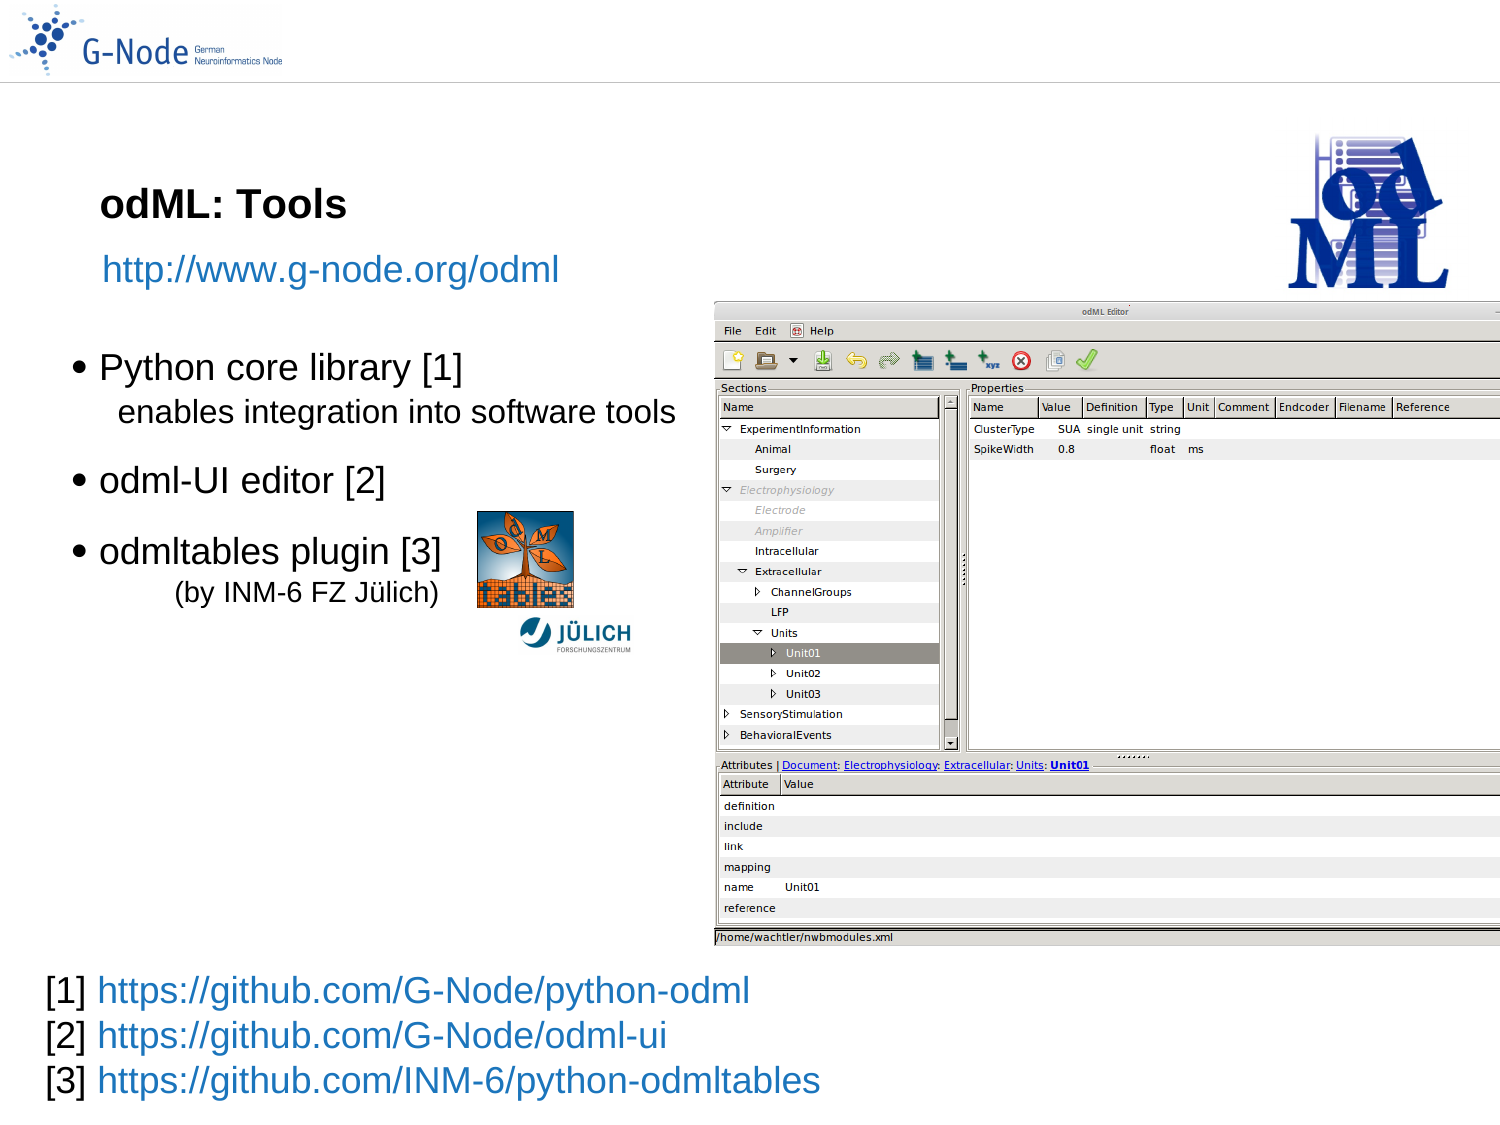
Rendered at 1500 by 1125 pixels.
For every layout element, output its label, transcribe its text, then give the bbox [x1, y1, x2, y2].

picture [518, 615, 634, 655]
text_box [1] https://github.com/G-Node/python-odml [2] https://github.com/G-Node/odml-ui [3] https://github.com/INM-6/python-odmltables [30, 958, 867, 1125]
picture [9, 4, 282, 76]
text_box http://www.g-node.org/odml [87, 202, 575, 298]
text_box  Python core library [1] enables integration into software tools  odml-UI editor [2]  odmltables plugin [3] (by INM-6 FZ Jülich) [37, 333, 714, 770]
text_box odML: Tools [84, 164, 1360, 235]
picture [477, 511, 574, 608]
picture [714, 117, 1500, 946]
